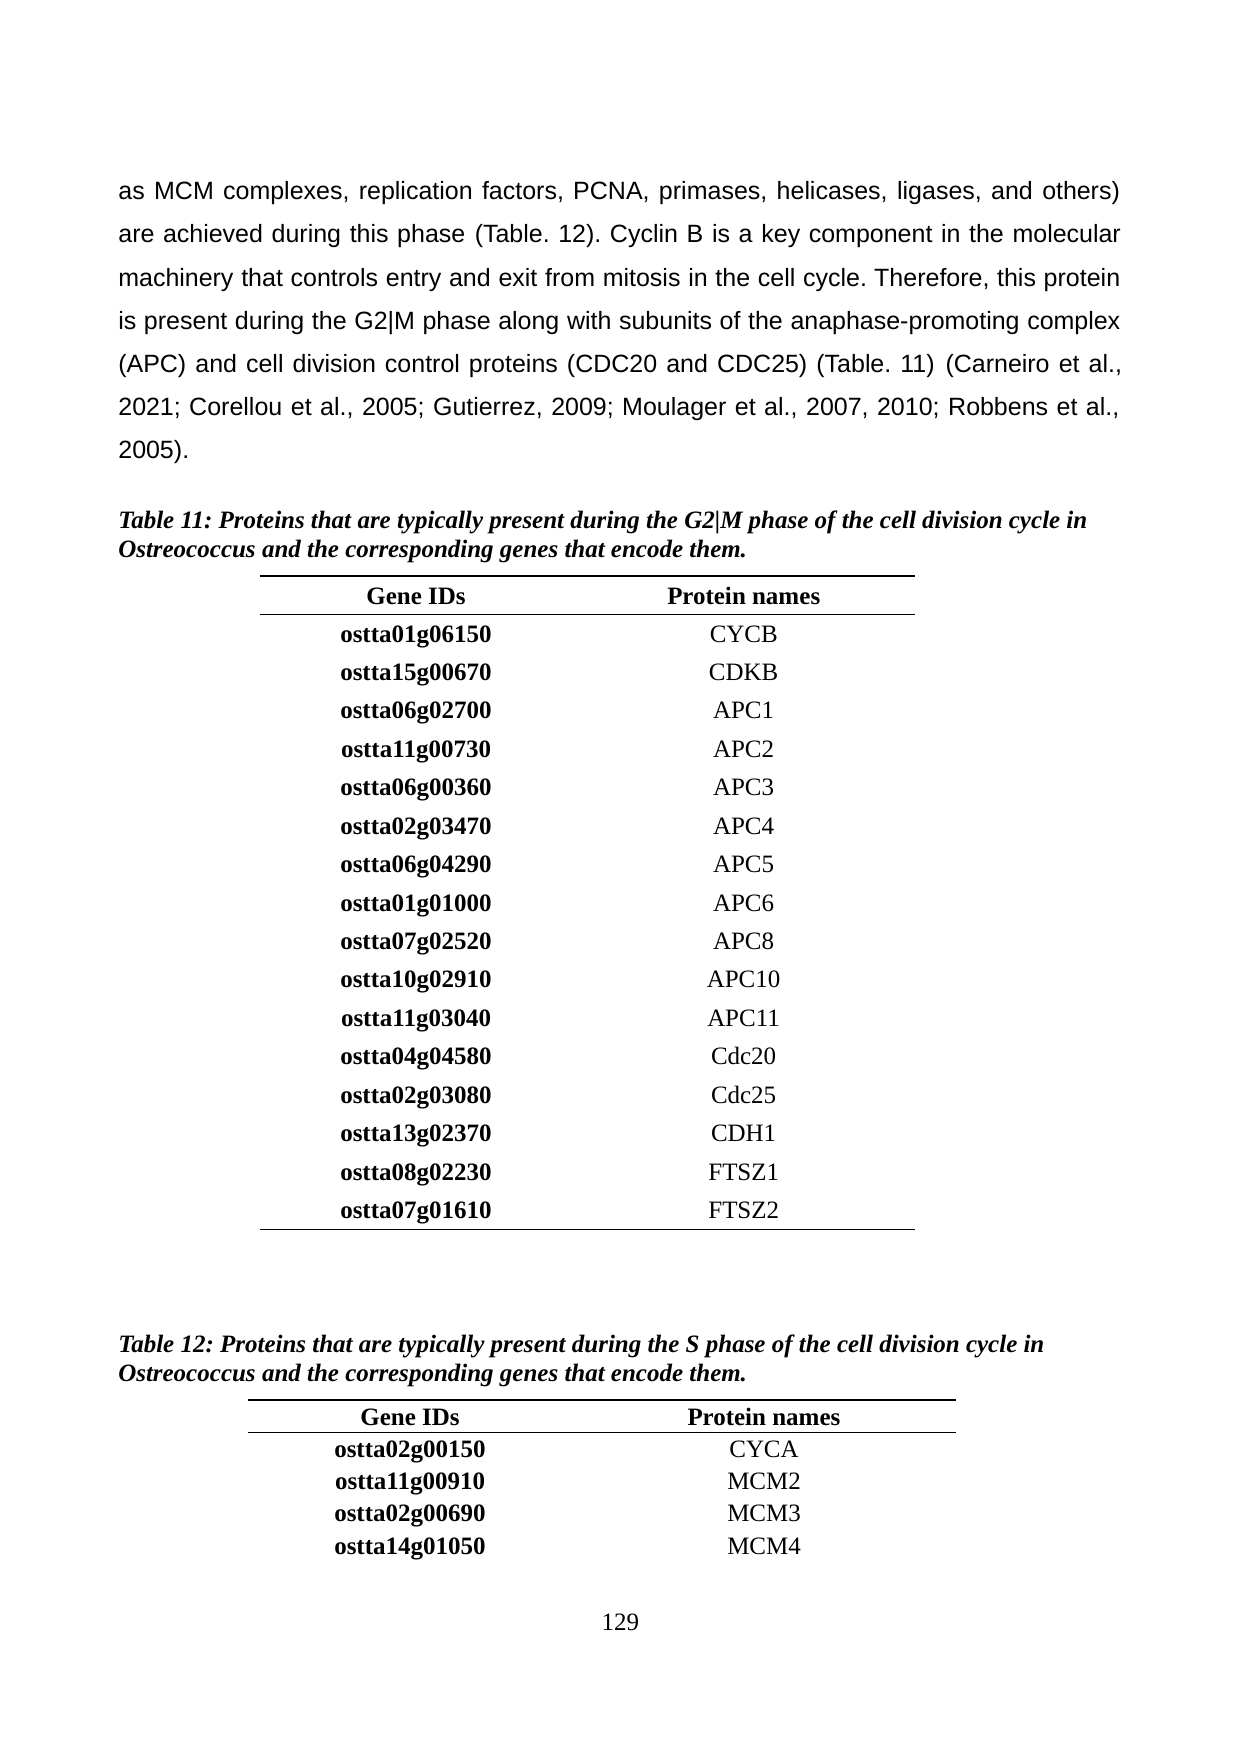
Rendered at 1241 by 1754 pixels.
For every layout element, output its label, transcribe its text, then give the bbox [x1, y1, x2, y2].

text Table 12: Proteins that are typically present during the S phase of the cell division cycle in Ostreococcus and the corresponding genes that encode them. [118, 1329, 1122, 1387]
table_cell ostta01g06150 [260, 615, 572, 652]
table_cell APC6 [572, 883, 915, 921]
table_cell ostta07g02520 [260, 921, 572, 960]
table_cell ostta07g01610 [260, 1190, 572, 1229]
table_cell ostta11g03040 [260, 998, 572, 1037]
table_cell ostta13g02370 [260, 1114, 572, 1152]
table_cell ostta02g00150 [248, 1433, 572, 1464]
table_cell CYCA [572, 1433, 956, 1464]
table_cell APC3 [572, 768, 915, 806]
text Table 11: Proteins that are typically present during the G2|M phase of the cell division cycle in Ostreococcus and the corresponding genes that encode them. [118, 505, 1122, 563]
table_cell CDKB [572, 652, 915, 691]
table_cell ostta08g02230 [260, 1152, 572, 1190]
table_header Gene IDs [248, 1401, 572, 1432]
table_cell APC8 [572, 921, 915, 960]
table_cell APC10 [572, 960, 915, 998]
table_cell APC1 [572, 691, 915, 729]
table_cell ostta06g04290 [260, 844, 572, 883]
table_cell ostta15g00670 [260, 652, 572, 691]
table_cell CDH1 [572, 1114, 915, 1152]
table_cell APC2 [572, 729, 915, 767]
table_cell ostta02g03080 [260, 1075, 572, 1113]
table_cell FTSZ2 [572, 1190, 915, 1229]
table_cell ostta02g03470 [260, 806, 572, 844]
table_cell MCM2 [572, 1464, 956, 1497]
text as MCM complexes, replication factors, PCNA, primases, helicases, ligases, and others) are achieved during this phase (Table. 12). Cyclin B is a key component in the molecular machinery that controls entry and exit from mitosis in the cell cycle. Therefore, this protein is present during the G2|M phase along with subunits of the anaphase-promoting complex (APC) and cell division control proteins (CDC20 and CDC25) (Table. 11) (Carneiro et al., 2021; Corellou et al., 2005; Gutierrez, 2009; Moulager et al., 2007, 2010; Robbens et al., 2005)⁠⁠⁠. [118, 176, 1122, 464]
table_header Gene IDs [260, 577, 572, 614]
table_cell ostta11g00730 [260, 729, 572, 767]
table_cell ostta06g00360 [260, 768, 572, 806]
table_cell ostta10g02910 [260, 960, 572, 998]
table_header Protein names [572, 577, 915, 614]
table_cell ostta11g00910 [248, 1464, 572, 1497]
table_header Protein names [572, 1401, 956, 1432]
table_cell CYCB [572, 615, 915, 652]
table_cell MCM3 [572, 1497, 956, 1529]
table_cell MCM4 [572, 1529, 956, 1562]
table_cell ostta06g02700 [260, 691, 572, 729]
table_cell ostta02g00690 [248, 1497, 572, 1529]
table_cell FTSZ1 [572, 1152, 915, 1190]
table_cell APC5 [572, 844, 915, 883]
table_cell ostta04g04580 [260, 1037, 572, 1075]
table_cell Cdc20 [572, 1037, 915, 1075]
table_cell APC4 [572, 806, 915, 844]
table_cell APC11 [572, 998, 915, 1037]
table_cell ostta14g01050 [248, 1529, 572, 1562]
table_cell ostta01g01000 [260, 883, 572, 921]
table_cell Cdc25 [572, 1075, 915, 1113]
